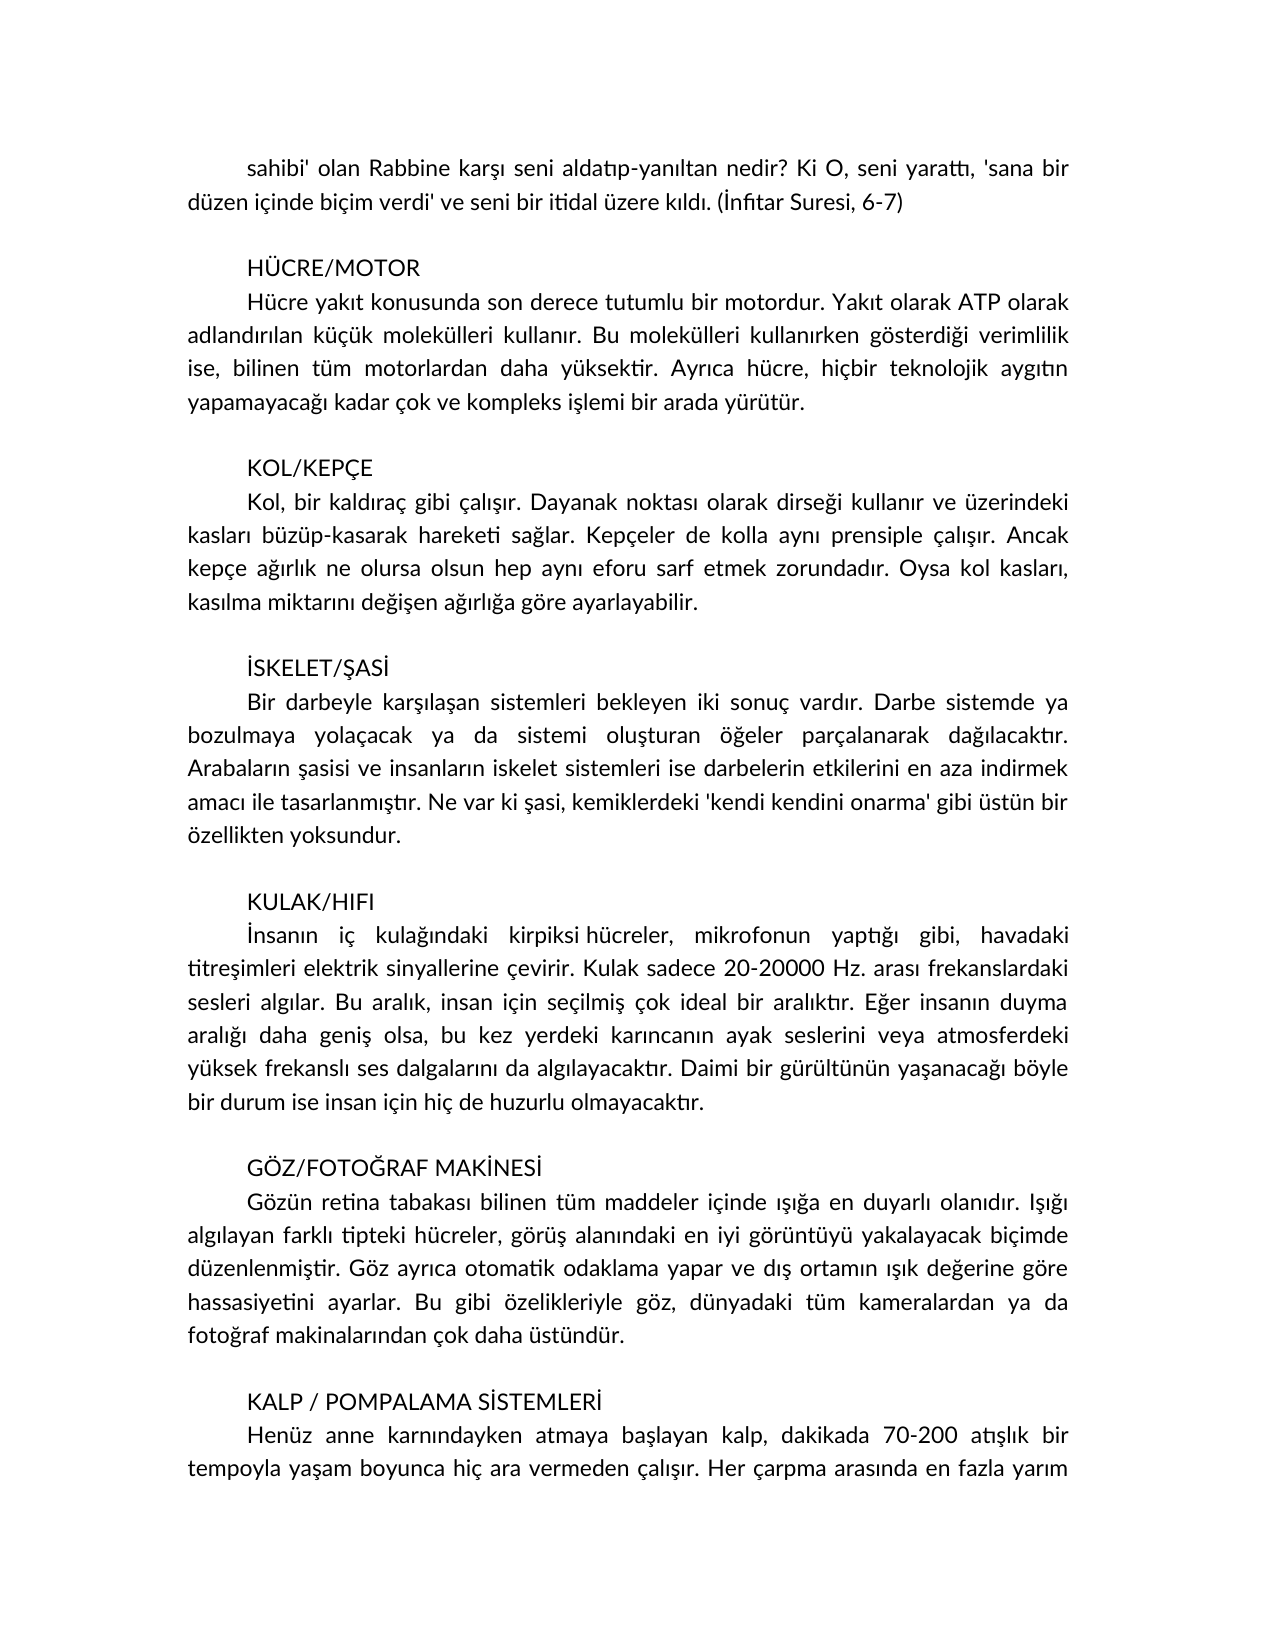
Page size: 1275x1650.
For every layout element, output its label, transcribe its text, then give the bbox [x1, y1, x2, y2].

text İSKELET/ŞASİ [187, 650, 1070, 683]
text Bir darbeyle karşılaşan sistemleri bekleyen iki sonuç vardır. Darbe sistemde ya bozulmaya yolaçacak ya da sistemi oluşturan öğeler parçalanarak dağılacaktır. Arabaların şasisi ve insanların iskelet sistemleri ise darbelerin etkilerini en aza indirmek amacı ile tasarlanmıştır. Ne var ki şasi, kemiklerdeki 'kendi kendini onarma' gibi üstün bir özellikten yoksundur. [187, 683, 1070, 850]
text Hücre yakıt konusunda son derece tutumlu bir motordur. Yakıt olarak ATP olarak adlandırılan küçük molekülleri kullanır. Bu molekülleri kullanırken gösterdiği verimlilik ise, bilinen tüm motorlardan daha yüksektir. Ayrıca hücre, hiçbir teknolojik aygıtın yapamayacağı kadar çok ve kompleks işlemi bir arada yürütür. [187, 283, 1070, 417]
text Kol, bir kaldıraç gibi çalışır. Dayanak noktası olarak dirseği kullanır ve üzerindeki kasları büzüp-kasarak hareketi sağlar. Kepçeler de kolla aynı prensiple çalışır. Ancak kepçe ağırlık ne olursa olsun hep aynı eforu sarf etmek zorundadır. Oysa kol kasları, kasılma miktarını değişen ağırlığa göre ayarlayabilir. [187, 483, 1070, 617]
text Henüz anne karnındayken atmaya başlayan kalp, dakikada 70-200 atışlık bir tempoyla yaşam boyunca hiç ara vermeden çalışır. Her çarpma arasında en fazla yarım [187, 1417, 1070, 1483]
text KOL/KEPÇE [187, 450, 1070, 483]
text Gözün retina tabakası bilinen tüm maddeler içinde ışığa en duyarlı olanıdır. Işığı algılayan farklı tipteki hücreler, görüş alanındaki en iyi görüntüyü yakalayacak biçimde düzenlenmiştir. Göz ayrıca otomatik odaklama yapar ve dış ortamın ışık değerine göre hassasiyetini ayarlar. Bu gibi özelikleriyle göz, dünyadaki tüm kameralardan ya da fotoğraf makinalarından çok daha üstündür. [187, 1183, 1070, 1350]
text sahibi' olan Rabbine karşı seni aldatıp-yanıltan nedir? Ki O, seni yarattı, 'sana bir düzen içinde biçim verdi' ve seni bir itidal üzere kıldı. (İnfitar Suresi, 6-7) [187, 150, 1070, 217]
text HÜCRE/MOTOR [187, 250, 1070, 283]
text KALP / POMPALAMA SİSTEMLERİ [187, 1383, 1070, 1417]
text İnsanın iç kulağındaki kirpiksi hücreler, mikrofonun yaptığı gibi, havadaki titreşimleri elektrik sinyallerine çevirir. Kulak sadece 20-20000 Hz. arası frekanslardaki sesleri algılar. Bu aralık, insan için seçilmiş çok ideal bir aralıktır. Eğer insanın duyma aralığı daha geniş olsa, bu kez yerdeki karıncanın ayak seslerini veya atmosferdeki yüksek frekanslı ses dalgalarını da algılayacaktır. Daimi bir gürültünün yaşanacağı böyle bir durum ise insan için hiç de huzurlu olmayacaktır. [187, 917, 1070, 1117]
text GÖZ/FOTOĞRAF MAKİNESİ [187, 1150, 1070, 1183]
text KULAK/HIFI [187, 883, 1070, 917]
